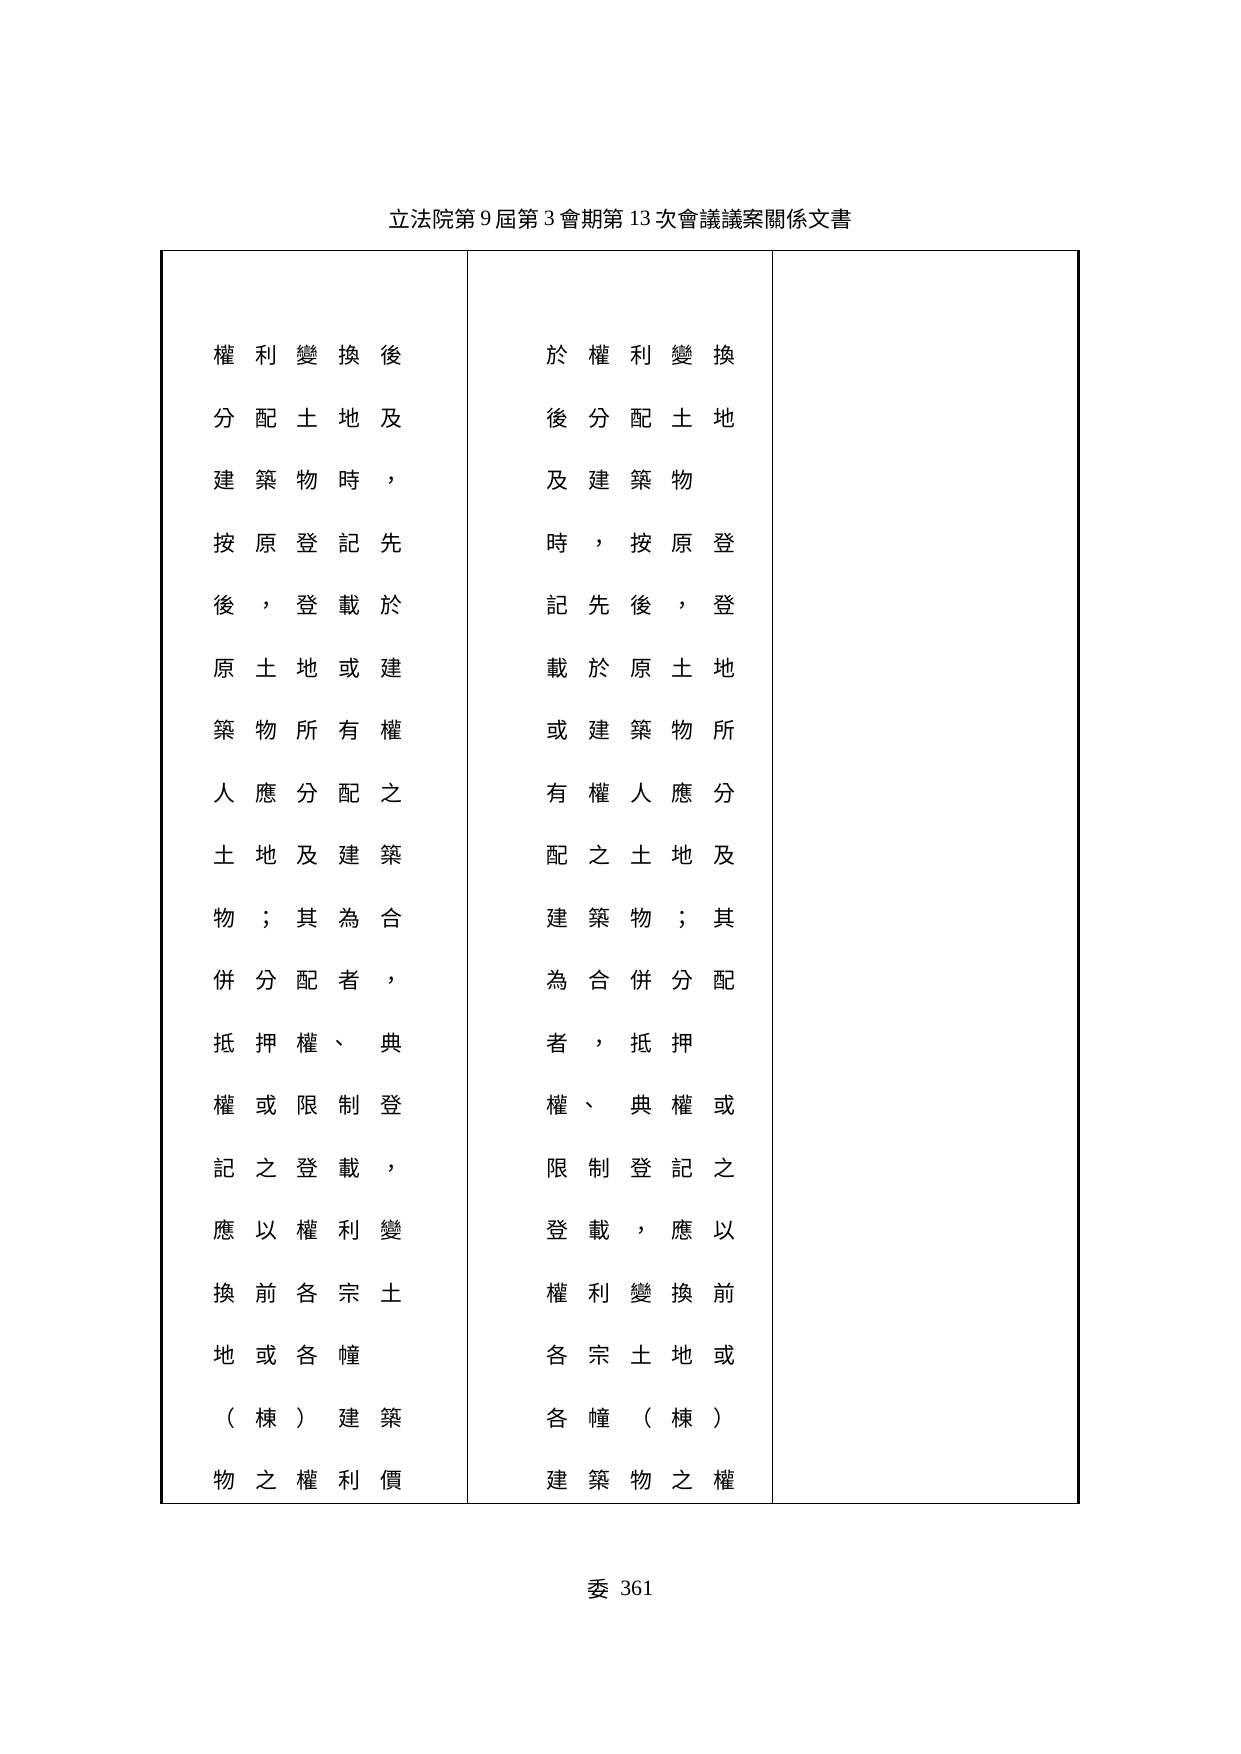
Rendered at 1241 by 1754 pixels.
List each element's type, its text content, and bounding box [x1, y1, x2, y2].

table_cell [773, 251, 1077, 1503]
table_cell 於權利變換後分配土地及建築物時，按原登記先後，登載於原土地或建築物所有權人應分配之土地及建築物；其為合併分配者，抵押權、典權或限制登記之登載，應以權利變換前各宗土地或各幢（棟）建築物之權 [468, 251, 772, 1503]
table_cell 權利變換後分配土地及建築物時，按原登記先後，登載於原土地或建築物所有權人應分配之土地及建築物；其為合併分配者，抵押權、典權或限制登記之登載，應以權利變換前各宗土地或各幢（棟）建築物之權利價 [163, 251, 467, 1503]
